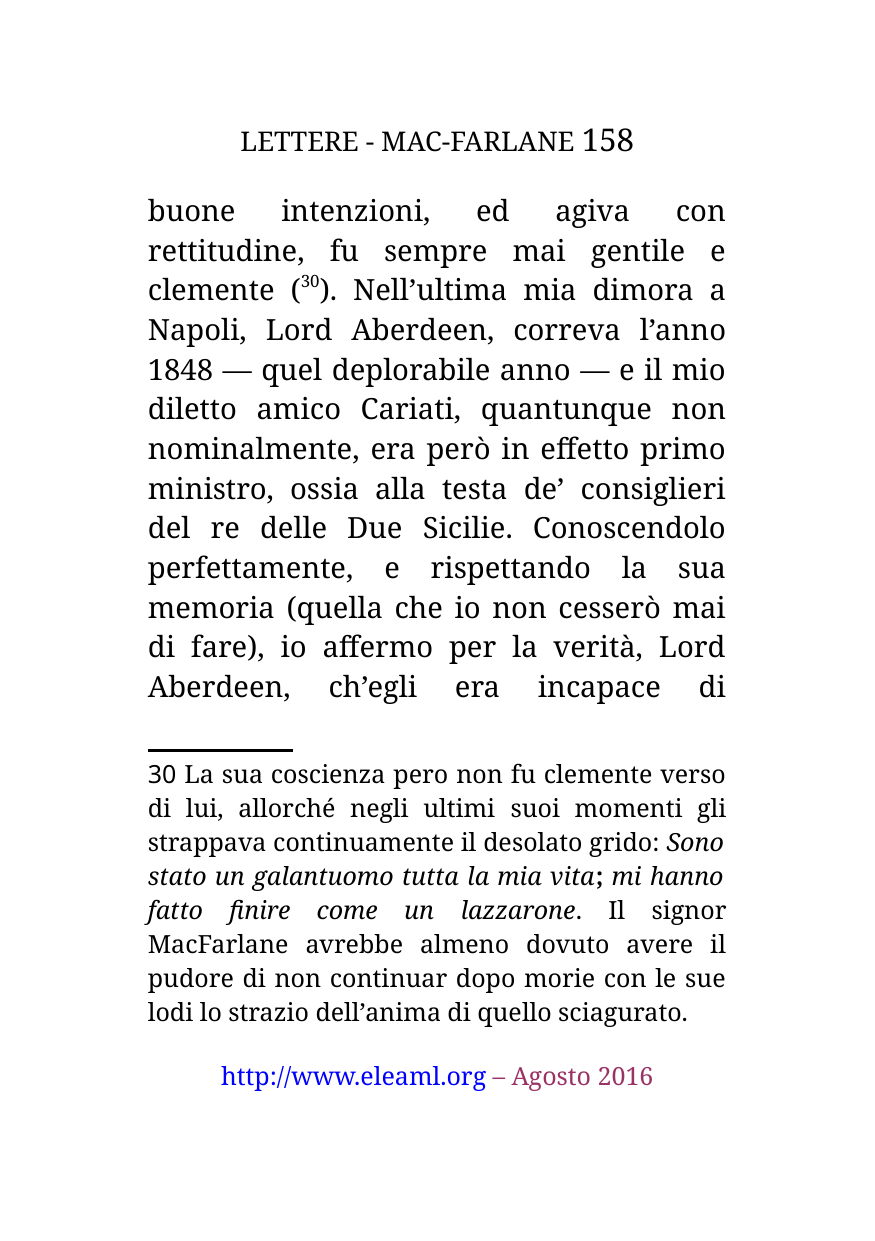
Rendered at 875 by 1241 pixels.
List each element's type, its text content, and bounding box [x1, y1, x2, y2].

text buone intenzioni, ed agiva con rettitudine, fu sempre mai gentile e clemente (). Nell’ultima mia dimora a Napoli, Lord Aberdeen, correva l’anno 1848 — quel deplorabile anno — e il mio diletto amico Cariati, quantunque non nominalmente, era però in effetto primo ministro, ossia alla testa de’ consiglieri del re delle Due Sicilie. Conoscendolo perfettamente, e rispettando la sua memoria (quella che io non cesserò mai di fare), io affermo per la verità, Lord Aberdeen, ch’egli era incapace di [148, 190, 726, 706]
text La sua coscienza pero non fu clemente verso di lui, allorché negli ultimi suoi momenti gli strappava continuamente il desolato grido: Sono stato un galantuomo tutta la mia vita; mi hanno fatto finire come un lazzarone. Il signor MacFarlane avrebbe almeno dovuto avere il pudore di non continuar dopo morie con le sue lodi lo strazio dell’anima di quello sciagurato. [148, 757, 726, 1029]
